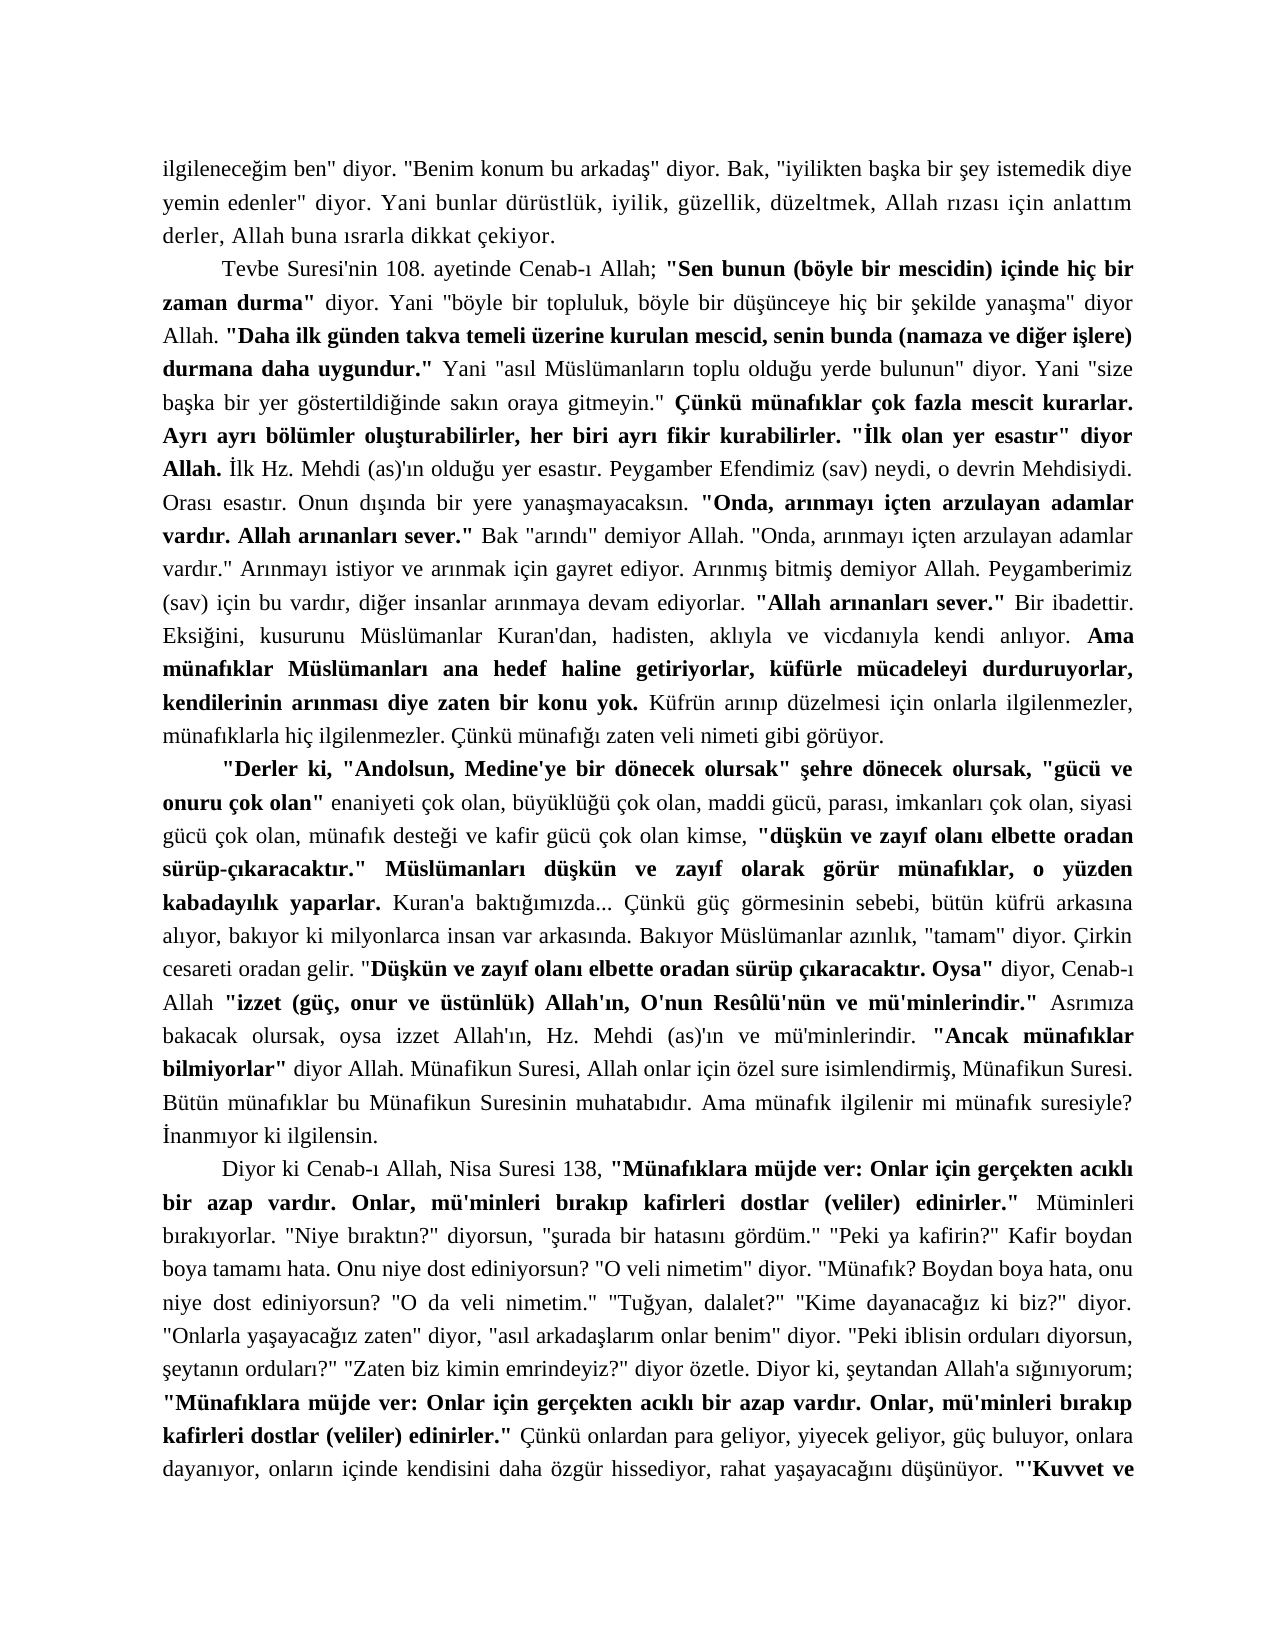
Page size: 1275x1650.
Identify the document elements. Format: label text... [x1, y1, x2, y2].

text Diyor ki Cenab-ı Allah, Nisa Suresi 138, "Münafıklara müjde ver: Onlar için gerçekten acıklı bir azap vardır. Onlar, mü'minleri bırakıp kafirleri dostlar (veliler) edinirler." Müminleri bırakıyorlar. "Niye bıraktın?" diyorsun, "şurada bir hatasını gördüm." "Peki ya kafirin?" Kafir boydan boya tamamı hata. Onu niye dost ediniyorsun? "O veli nimetim" diyor. "Münafık? Boydan boya hata, onu niye dost ediniyorsun? "O da veli nimetim." "Tuğyan, dalalet?" "Kime dayanacağız ki biz?" diyor. "Onlarla yaşayacağız zaten" diyor, "asıl arkadaşlarım onlar benim" diyor. "Peki iblisin orduları diyorsun, şeytanın orduları?" "Zaten biz kimin emrindeyiz?" diyor özetle. Diyor ki, şeytandan Allah'a sığınıyorum; "Münafıklara müjde ver: Onlar için gerçekten acıklı bir azap vardır. Onlar, mü'minleri bırakıp kafirleri dostlar (veliler) edinirler." Çünkü onlardan para geliyor, yiyecek geliyor, güç buluyor, onlara dayanıyor, onların içinde kendisini daha özgür hissediyor, rahat yaşayacağını düşünüyor. "'Kuvvet ve [162, 1150, 1134, 1483]
text "Derler ki, "Andolsun, Medine'ye bir dönecek olursak" şehre dönecek olursak, "gücü ve onuru çok olan" enaniyeti çok olan, büyüklüğü çok olan, maddi gücü, parası, imkanları çok olan, siyasi gücü çok olan, münafık desteği ve kafir gücü çok olan kimse, "düşkün ve zayıf olanı elbette oradan sürüp-çıkaracaktır." Müslümanları düşkün ve zayıf olarak görür münafıklar, o yüzden kabadayılık yaparlar. Kuran'a baktığımızda... Çünkü güç görmesinin sebebi, bütün küfrü arkasına alıyor, bakıyor ki milyonlarca insan var arkasında. Bakıyor Müslümanlar azınlık, "tamam" diyor. Çirkin cesareti oradan gelir. "Düşkün ve zayıf olanı elbette oradan sürüp çıkaracaktır. Oysa" diyor, Cenab-ı Allah "izzet (güç, onur ve üstünlük) Allah'ın, O'nun Resûlü'nün ve mü'minlerindir." Asrımıza bakacak olursak, oysa izzet Allah'ın, Hz. Mehdi (as)'ın ve mü'minlerindir. "Ancak münafıklar bilmiyorlar" diyor Allah. Münafikun Suresi, Allah onlar için özel sure isimlendirmiş, Münafikun Suresi. Bütün münafıklar bu Münafikun Suresinin muhatabıdır. Ama münafık ilgilenir mi münafık suresiyle? İnanmıyor ki ilgilensin. [162, 750, 1134, 1150]
text ilgileneceğim ben" diyor. "Benim konum bu arkadaş" diyor. Bak, "iyilikten başka bir şey istemedik diye yemin edenler" diyor. Yani bunlar dürüstlük, iyilik, güzellik, düzeltmek, Allah rızası için anlattım derler, Allah buna ısrarla dikkat çekiyor. [162, 150, 1134, 250]
text Tevbe Suresi'nin 108. ayetinde Cenab-ı Allah; "Sen bunun (böyle bir mescidin) içinde hiç bir zaman durma" diyor. Yani "böyle bir topluluk, böyle bir düşünceye hiç bir şekilde yanaşma" diyor Allah. "Daha ilk günden takva temeli üzerine kurulan mescid, senin bunda (namaza ve diğer işlere) durmana daha uygundur." Yani "asıl Müslümanların toplu olduğu yerde bulunun" diyor. Yani "size başka bir yer göstertildiğinde sakın oraya gitmeyin." Çünkü münafıklar çok fazla mescit kurarlar. Ayrı ayrı bölümler oluşturabilirler, her biri ayrı fikir kurabilirler. "İlk olan yer esastır" diyor Allah. İlk Hz. Mehdi (as)'ın olduğu yer esastır. Peygamber Efendimiz (sav) neydi, o devrin Mehdisiydi. Orası esastır. Onun dışında bir yere yanaşmayacaksın. "Onda, arınmayı içten arzulayan adamlar vardır. Allah arınanları sever." Bak "arındı" demiyor Allah. "Onda, arınmayı içten arzulayan adamlar vardır." Arınmayı istiyor ve arınmak için gayret ediyor. Arınmış bitmiş demiyor Allah. Peygamberimiz (sav) için bu vardır, diğer insanlar arınmaya devam ediyorlar. "Allah arınanları sever." Bir ibadettir. Eksiğini, kusurunu Müslümanlar Kuran'dan, hadisten, aklıyla ve vicdanıyla kendi anlıyor. Ama münafıklar Müslümanları ana hedef haline getiriyorlar, küfürle mücadeleyi durduruyorlar, kendilerinin arınması diye zaten bir konu yok. Küfrün arınıp düzelmesi için onlarla ilgilenmezler, münafıklarla hiç ilgilenmezler. Çünkü münafığı zaten veli nimeti gibi görüyor. [162, 250, 1134, 750]
